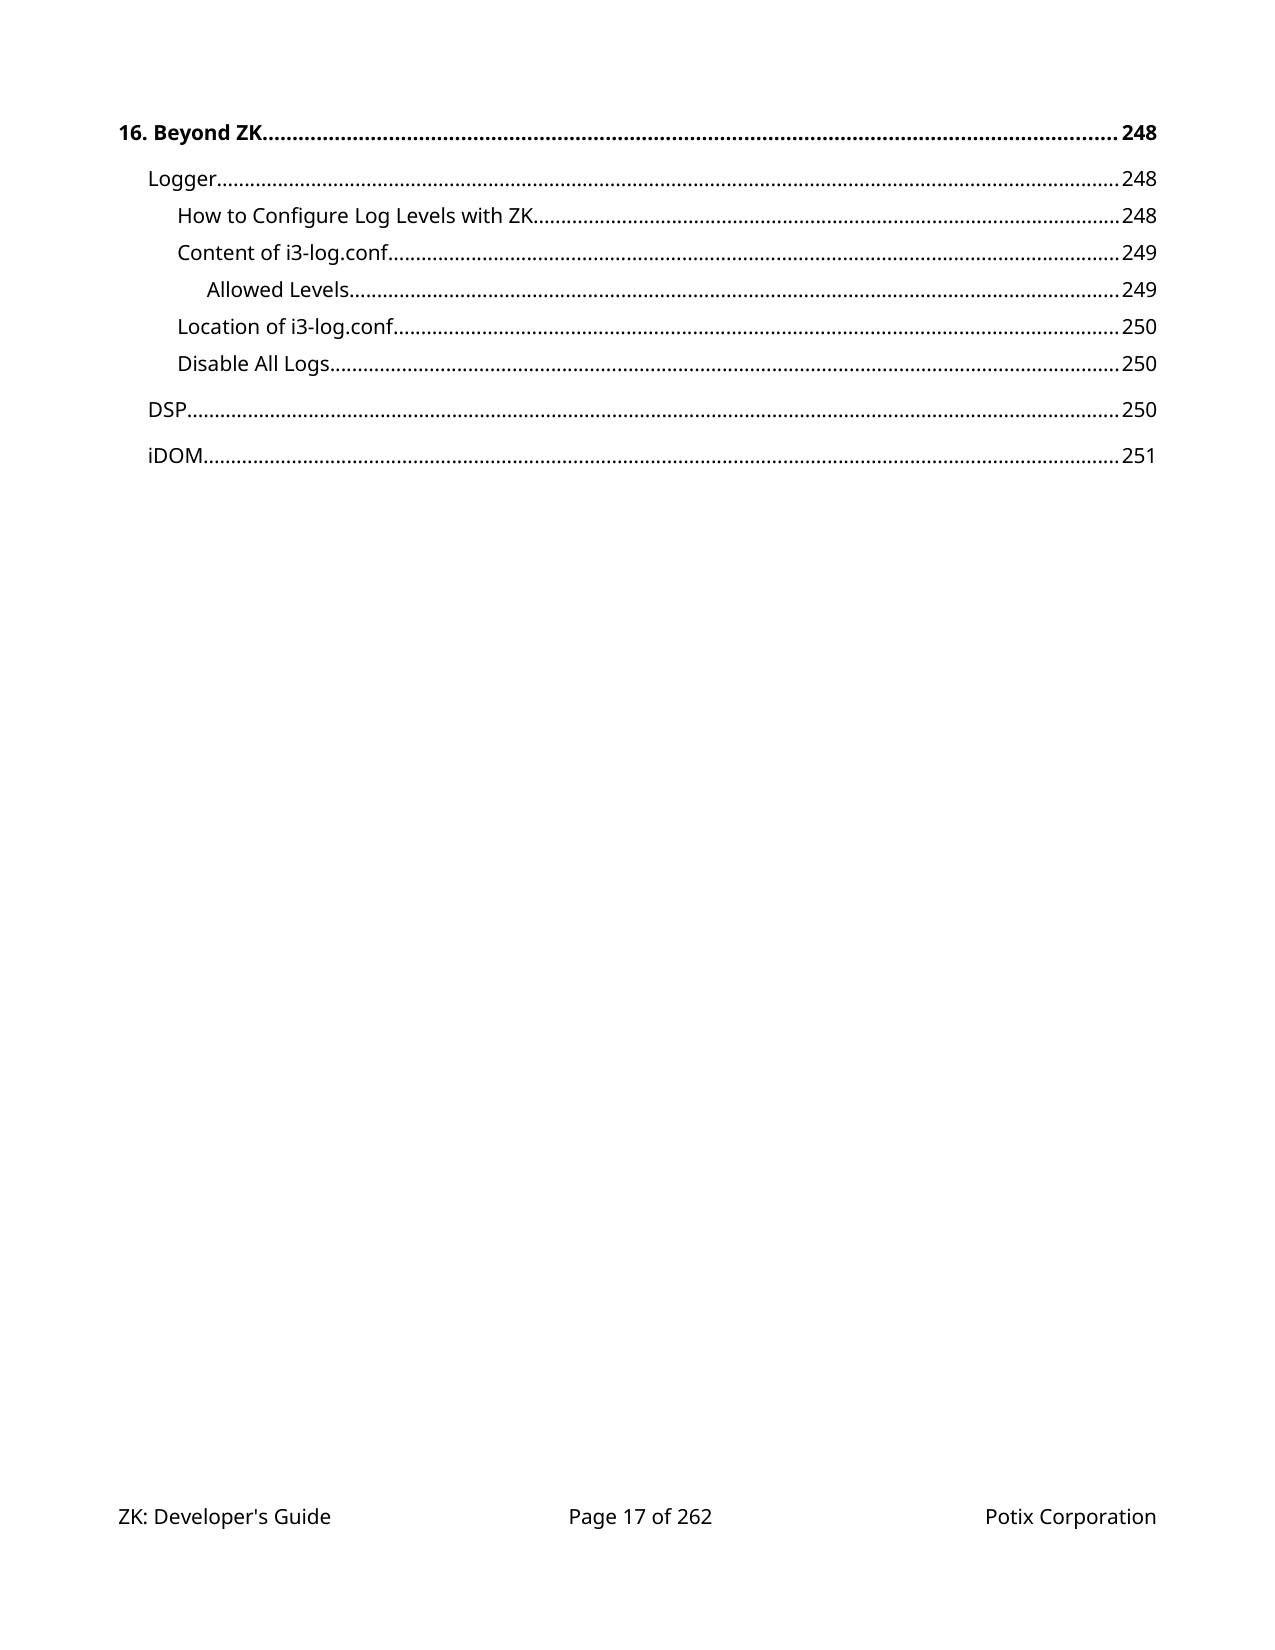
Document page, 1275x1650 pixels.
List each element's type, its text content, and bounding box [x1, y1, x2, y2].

text iDOM 251 [148, 441, 1157, 469]
text Content of i3-log.conf 249 [177, 238, 1157, 266]
text DSP 250 [148, 395, 1157, 424]
text How to Configure Log Levels with ZK 248 [177, 201, 1157, 229]
text Logger 248 [148, 164, 1157, 192]
text Disable All Logs 250 [177, 349, 1157, 378]
text Allowed Levels 249 [207, 275, 1157, 303]
text 16. Beyond ZK 248 [118, 118, 1157, 146]
text Location of i3-log.conf 250 [177, 312, 1157, 341]
